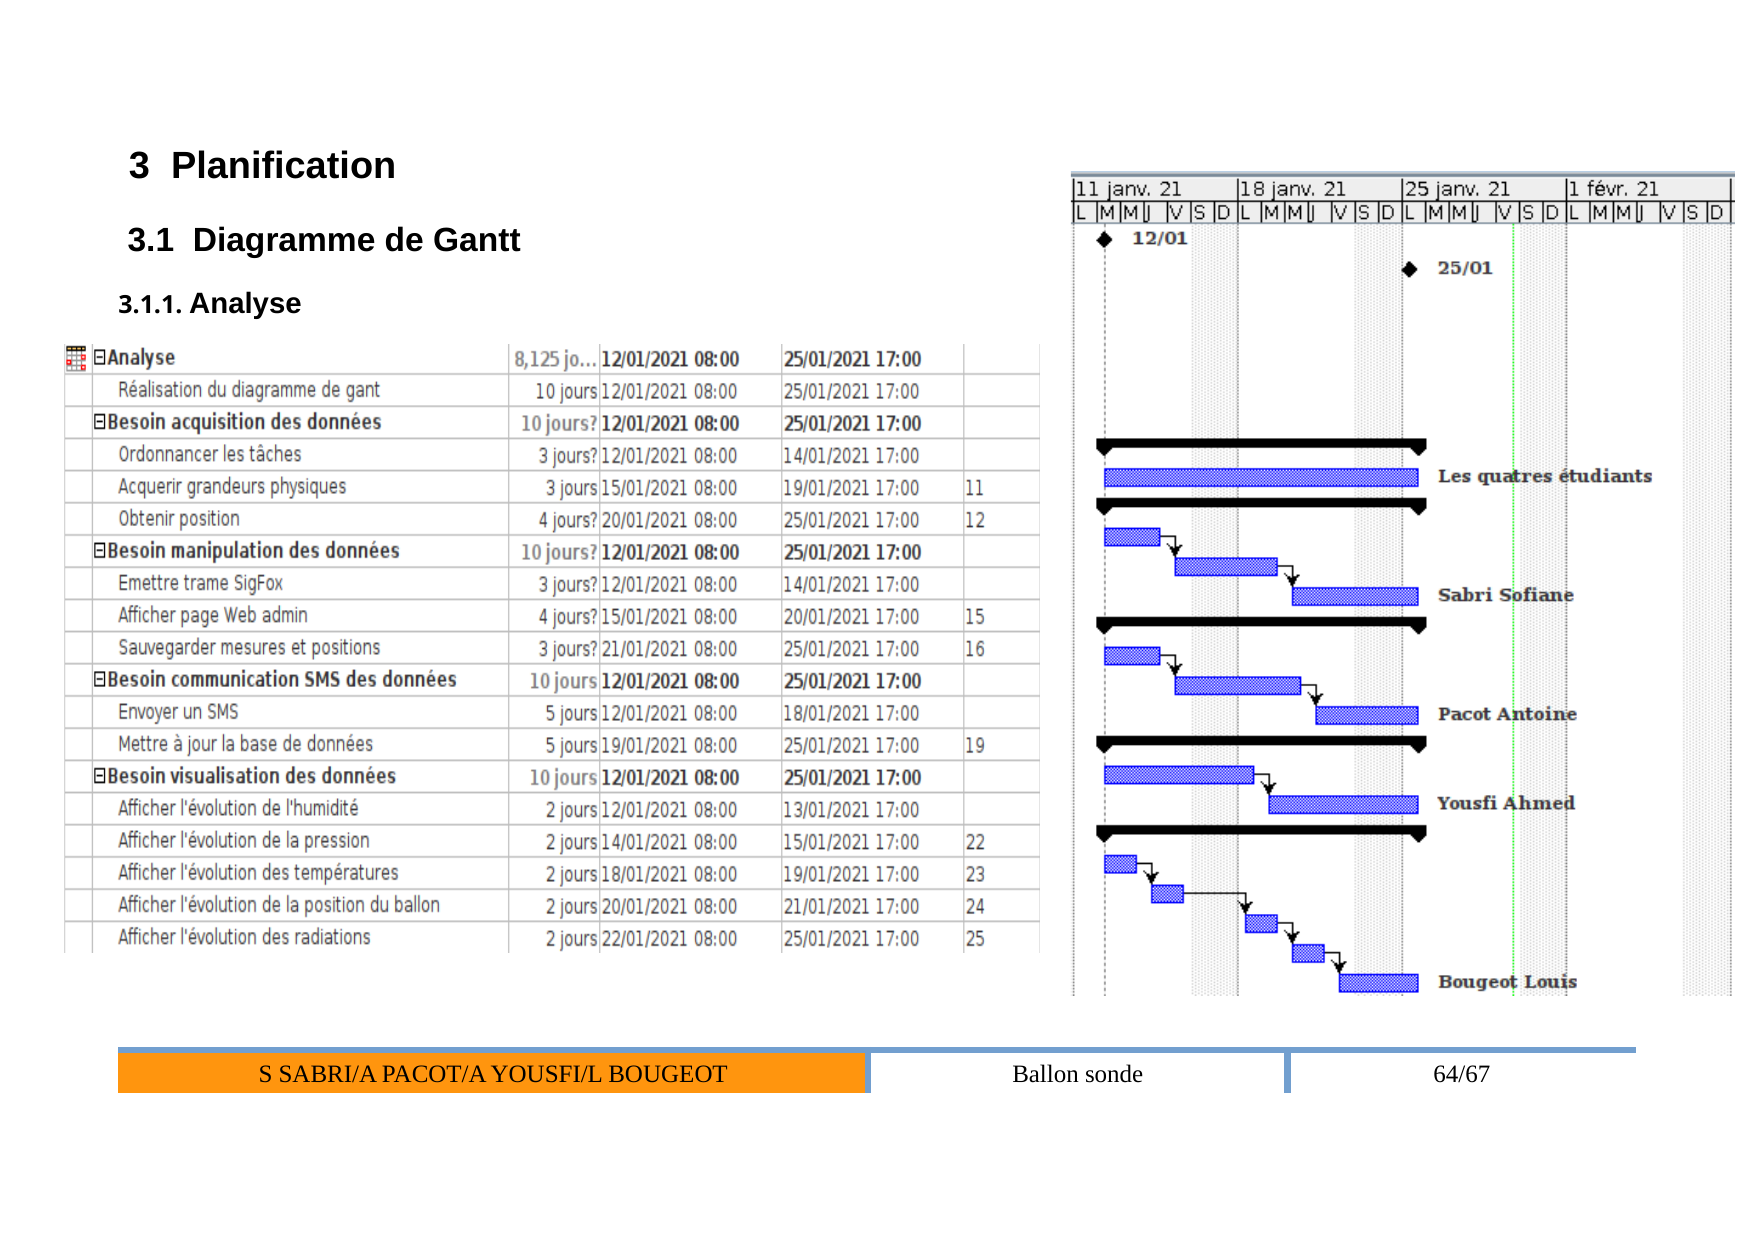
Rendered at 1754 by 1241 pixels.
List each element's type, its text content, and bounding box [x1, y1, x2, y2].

subtitle Planification [118, 143, 1636, 187]
subtitle Analyse [118, 286, 1070, 321]
picture [64, 344, 1040, 953]
subtitle Diagramme de Gantt [118, 220, 1070, 259]
picture [1070, 171, 1735, 996]
